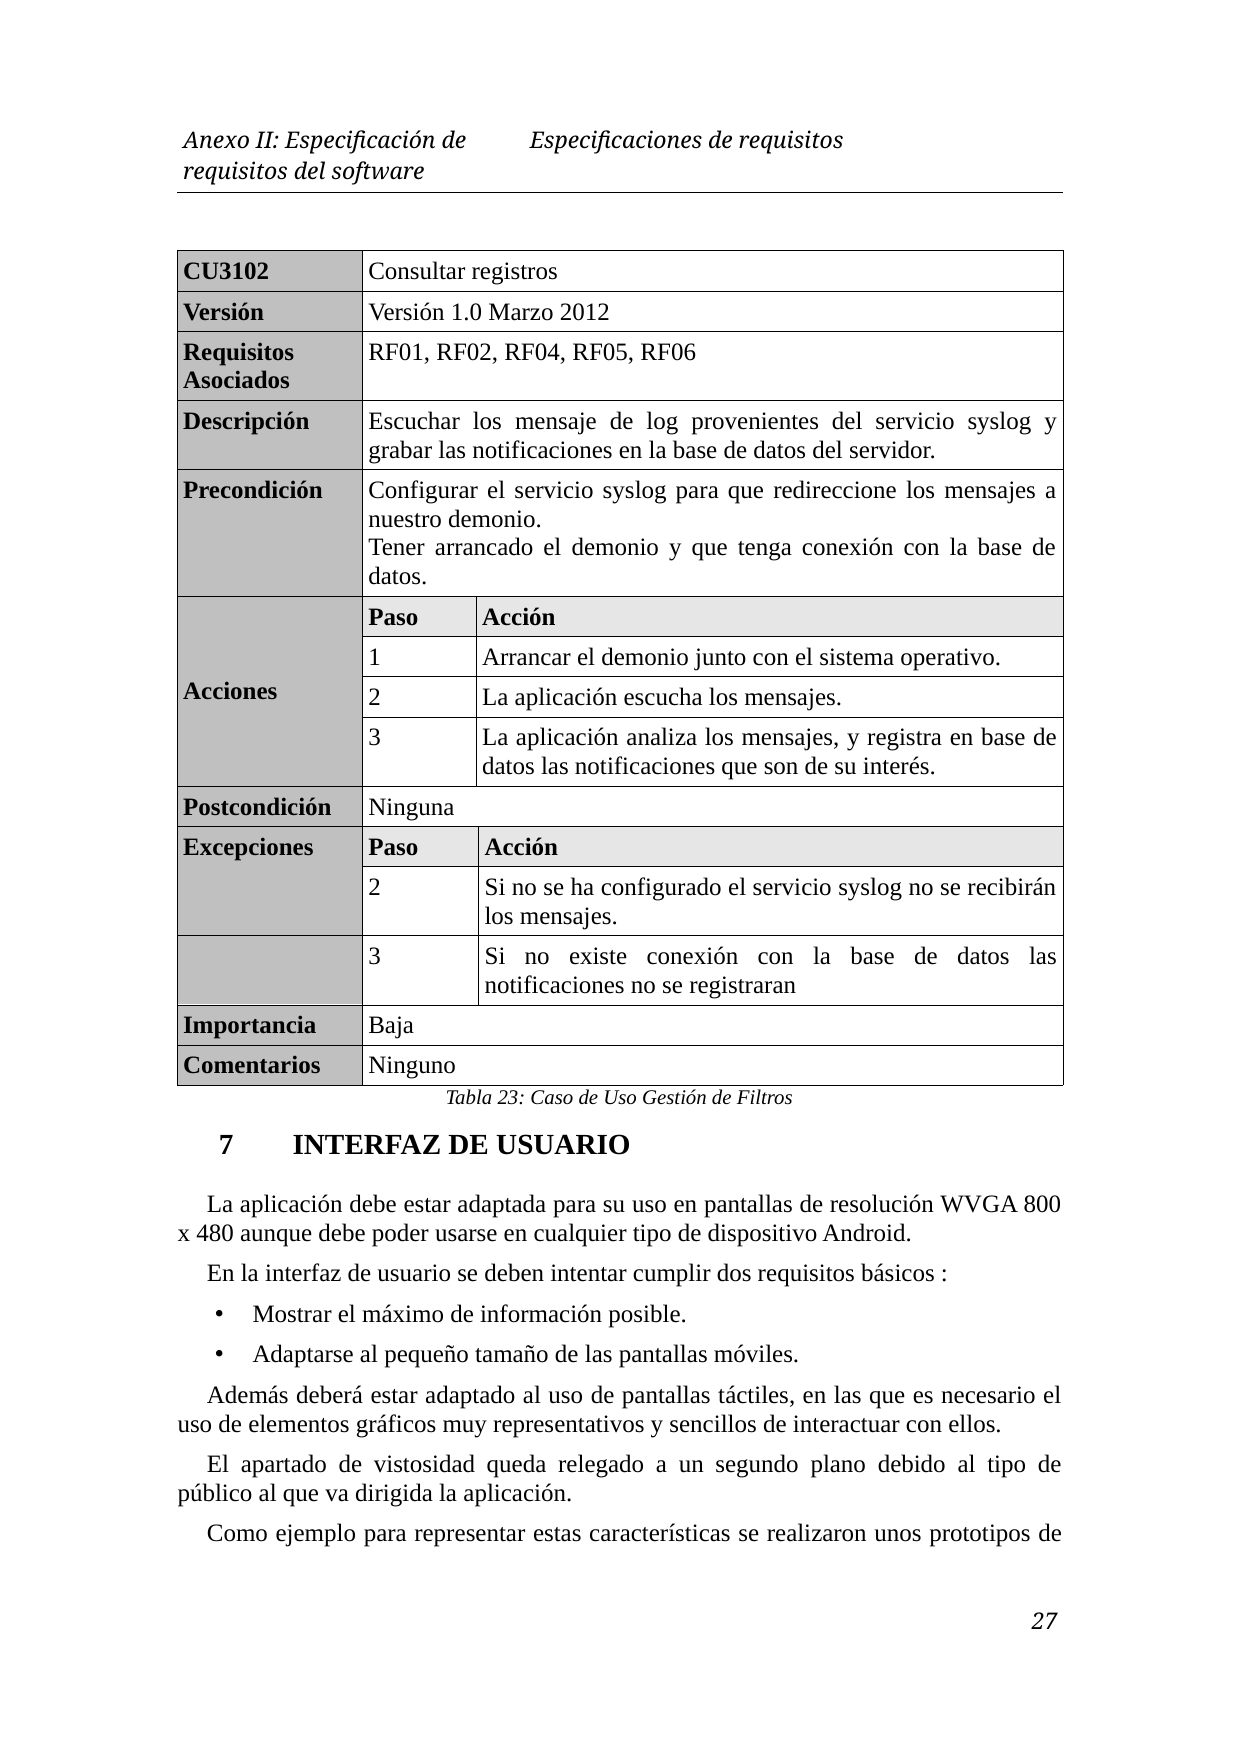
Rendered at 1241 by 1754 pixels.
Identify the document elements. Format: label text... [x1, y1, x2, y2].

table_cell La aplicación analiza los mensajes, y registra en base de datos las notificaciones que son de su interés. [477, 718, 1063, 786]
table_cell Versión 1.0 Marzo 2012 [363, 292, 1063, 331]
list Adaptarse al pequeño tamaño de las pantallas móviles. [215, 1339, 1063, 1368]
table_cell Requisitos Asociados [178, 332, 362, 400]
table_cell [178, 936, 362, 1004]
table_cell Comentarios [178, 1046, 362, 1085]
table_header CU3102 [178, 251, 362, 291]
text El apartado de vistosidad queda relegado a un segundo plano debido al tipo de público al que va dirigida la aplicación. [177, 1449, 1063, 1507]
table_cell 2 [363, 867, 478, 935]
table_cell 2 [363, 677, 476, 717]
table_cell Importancia [178, 1006, 362, 1045]
table_cell Arrancar el demonio junto con el sistema operativo. [477, 637, 1063, 676]
table_cell Si no existe conexión con la base de datos las notificaciones no se registraran [479, 936, 1063, 1004]
table_cell Ninguna [363, 787, 1063, 826]
table_cell Descripción [178, 401, 362, 469]
table_cell Baja [363, 1006, 1063, 1045]
table_cell Si no se ha configurado el servicio syslog no se recibirán los mensajes. [479, 867, 1063, 935]
text La aplicación debe estar adaptada para su uso en pantallas de resolución WVGA 800 x 480 aunque debe poder usarse en cualquier tipo de dispositivo Android. [177, 1189, 1063, 1247]
text En la interfaz de usuario se deben intentar cumplir dos requisitos básicos : [177, 1258, 1063, 1287]
subtitle Interfaz de usuario [218, 1127, 1063, 1161]
table_cell Configurar el servicio syslog para que redireccione los mensajes a nuestro demonio. Tener arrancado el demonio y que tenga conexión con la base de datos. [363, 470, 1063, 596]
list Mostrar el máximo de información posible. [215, 1299, 1063, 1328]
table_cell Acciones [178, 597, 362, 786]
text Como ejemplo para representar estas características se realizaron unos prototipos de [177, 1518, 1063, 1547]
table_cell Escuchar los mensaje de log provenientes del servicio syslog y grabar las notificaciones en la base de datos del servidor. [363, 401, 1063, 469]
table_cell Acción [479, 827, 1063, 866]
table_cell Precondición [178, 470, 362, 596]
table_cell Paso [363, 827, 478, 866]
table_cell 3 [363, 718, 476, 786]
table_cell Paso [363, 597, 476, 636]
table_cell 3 [363, 936, 478, 1004]
table_cell RF01, RF02, RF04, RF05, RF06 [363, 332, 1063, 400]
text Además deberá estar adaptado al uso de pantallas táctiles, en las que es necesario el uso de elementos gráficos muy representativos y sencillos de interactuar con ellos. [177, 1380, 1063, 1437]
table_header Consultar registros [363, 251, 1063, 291]
table_cell Versión [178, 292, 362, 331]
table_cell Ninguno [363, 1046, 1063, 1085]
table_cell La aplicación escucha los mensajes. [477, 677, 1063, 717]
table_cell 1 [363, 637, 476, 676]
table_cell Postcondición [178, 787, 362, 826]
table_cell Acción [477, 597, 1063, 636]
text Tabla 23: Caso de Uso Gestión de Filtros [177, 1086, 1063, 1109]
table_cell Excepciones [178, 827, 362, 935]
